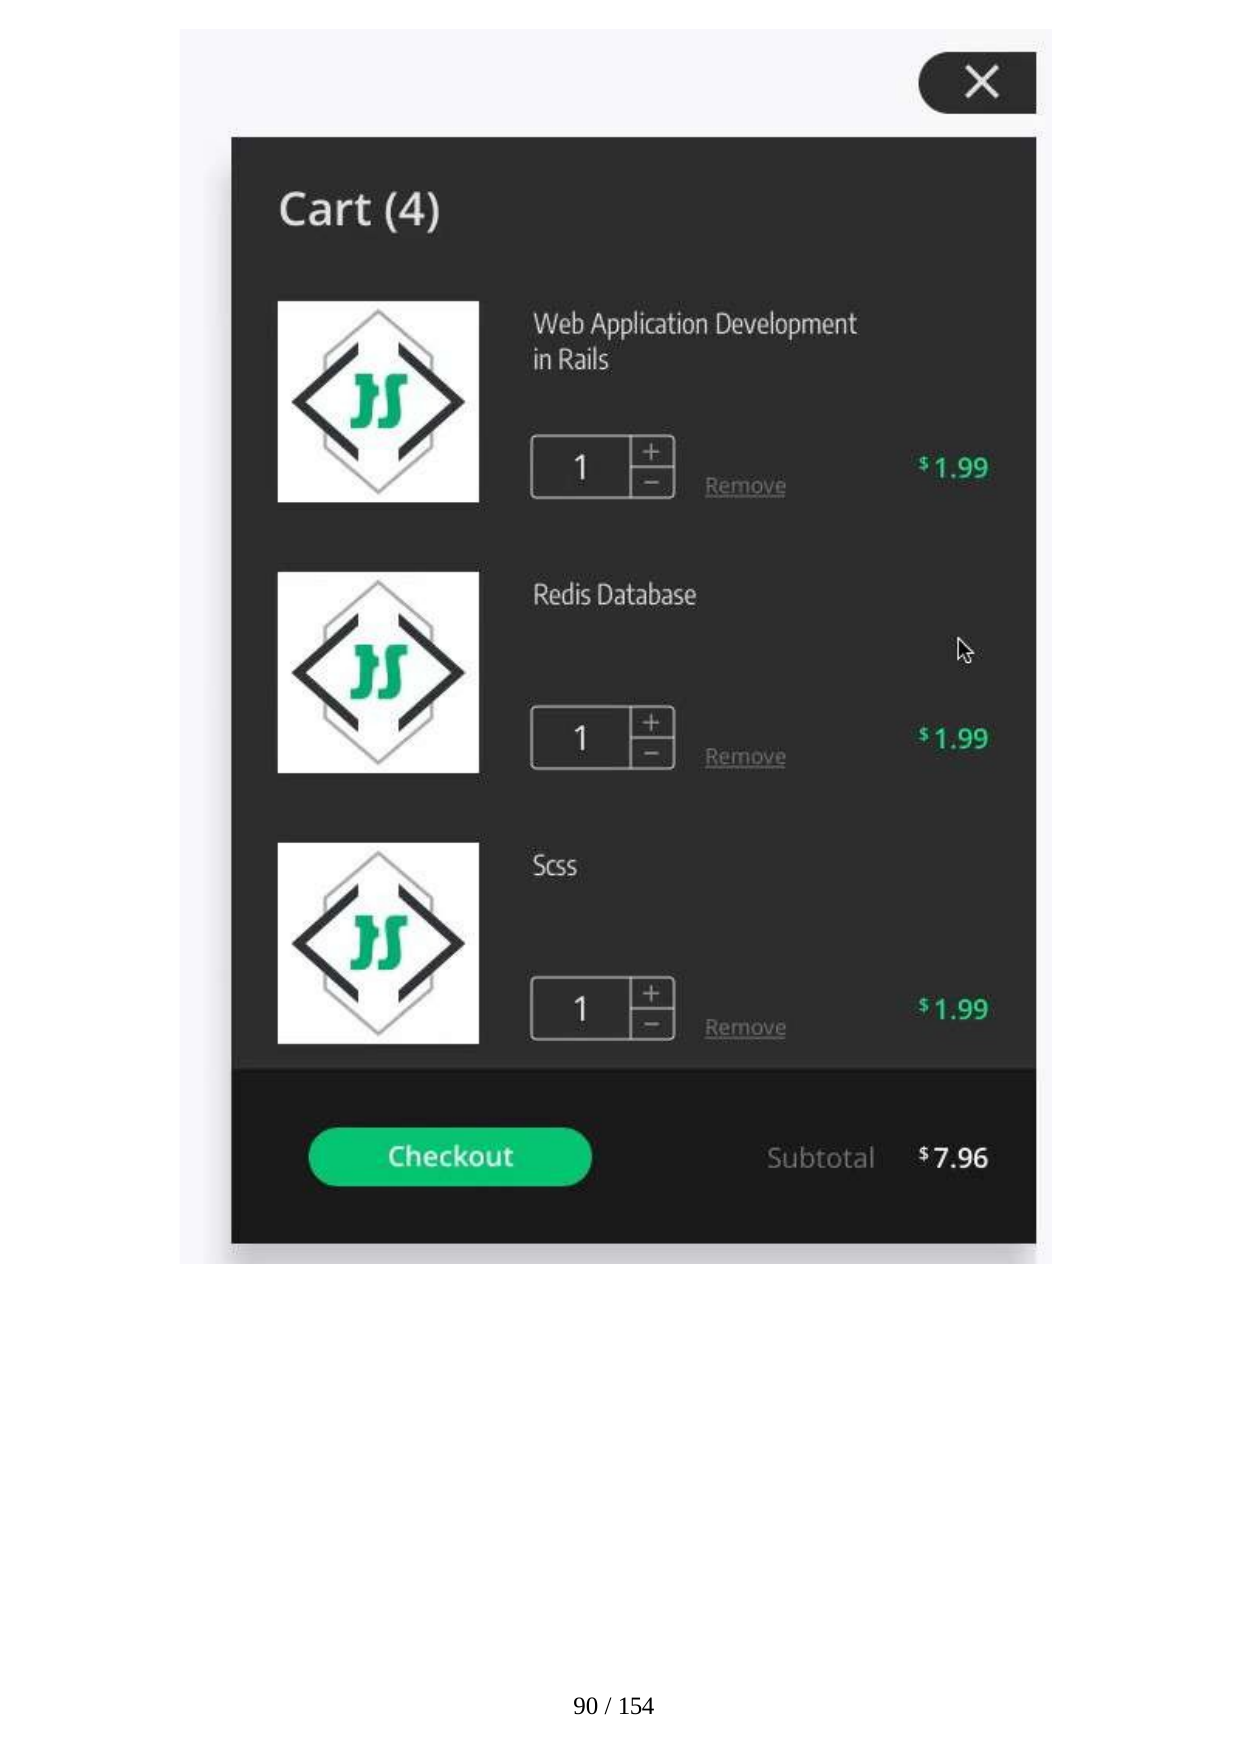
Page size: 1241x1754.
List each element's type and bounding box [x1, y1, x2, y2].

picture [179, 29, 1052, 1264]
